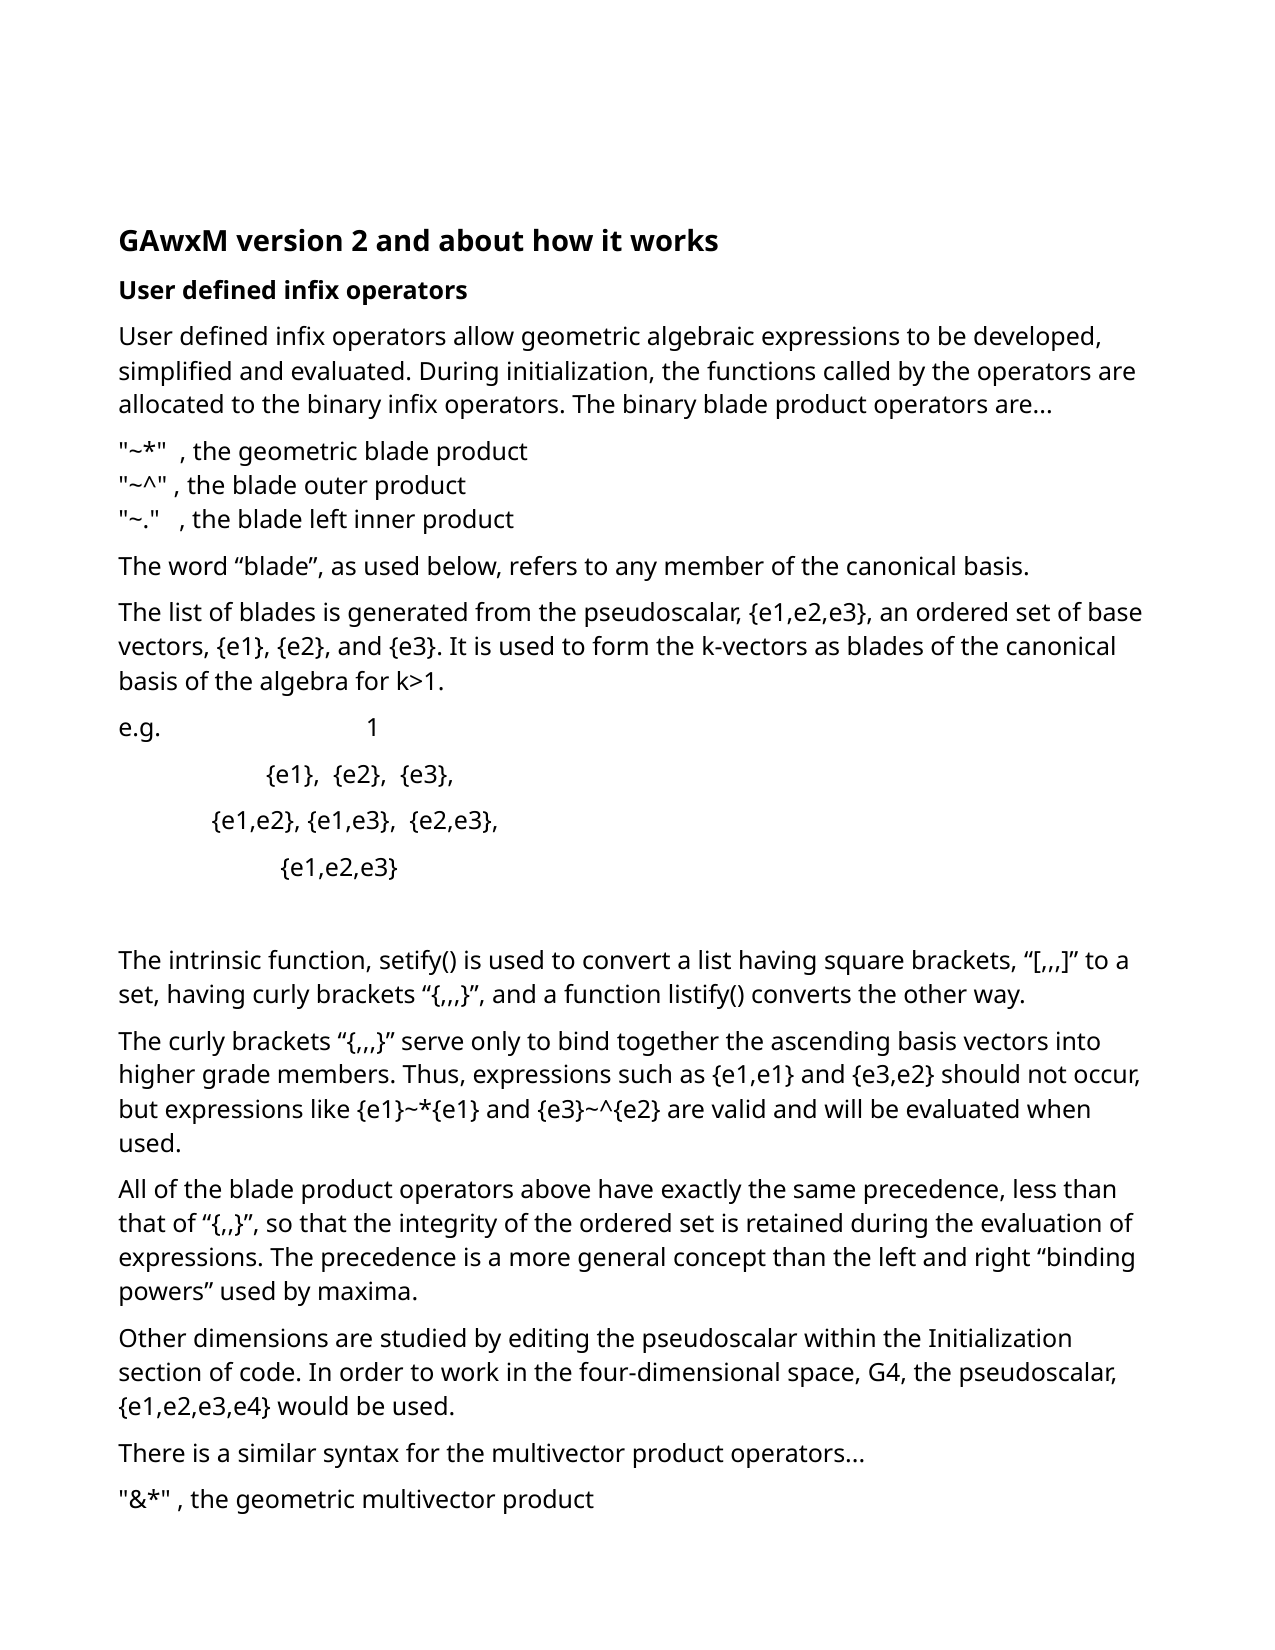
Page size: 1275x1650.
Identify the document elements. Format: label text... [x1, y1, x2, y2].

text All of the blade product operators above have exactly the same precedence, less than that of “{,,}”, so that the integrity of the ordered set is retained during the evaluation of expressions. The precedence is a more general concept than the left and right “binding powers” used by maxima. [118, 1172, 1157, 1308]
text {e1,e2}, {e1,e3}, {e2,e3}, [118, 803, 1157, 837]
text "&*" , the geometric multivector product [118, 1482, 1157, 1516]
text {e1,e2,e3} [118, 849, 1157, 883]
text There is a similar syntax for the multivector product operators... [118, 1435, 1157, 1469]
subtitle GAwxM version 2 and about how it works [118, 220, 1157, 260]
text e.g. 1 [118, 710, 1157, 744]
text User defined infix operators allow geometric algebraic expressions to be developed, simplified and evaluated. During initialization, the functions called by the operators are allocated to the binary infix operators. The binary blade product operators are... [118, 319, 1157, 421]
text The list of blades is generated from the pseudoscalar, {e1,e2,e3}, an ordered set of base vectors, {e1}, {e2}, and {e3}. It is used to form the k-vectors as blades of the canonical basis of the algebra for k>1. [118, 595, 1157, 697]
text Other dimensions are studied by editing the pseudoscalar within the Initialization section of code. In order to work in the four-dimensional space, G4, the pseudoscalar, {e1,e2,e3,e4} would be used. [118, 1321, 1157, 1423]
text "~*" , the geometric blade product "~^" , the blade outer product "~." , the blade left inner product [118, 434, 1157, 536]
text User defined infix operators [118, 272, 1157, 307]
text The intrinsic function, setify() is used to convert a list having square brackets, “[,,,]” to a set, having curly brackets “{,,,}”, and a function listify() converts the other way. [118, 942, 1157, 1011]
text The curly brackets “{,,,}” serve only to bind together the ascending basis vectors into higher grade members. Thus, expressions such as {e1,e1} and {e3,e2} should not occur, but expressions like {e1}~*{e1} and {e3}~^{e2} are valid and will be evaluated when used. [118, 1023, 1157, 1159]
text The word “blade”, as used below, refers to any member of the canonical basis. [118, 548, 1157, 582]
text {e1}, {e2}, {e3}, [118, 756, 1157, 790]
